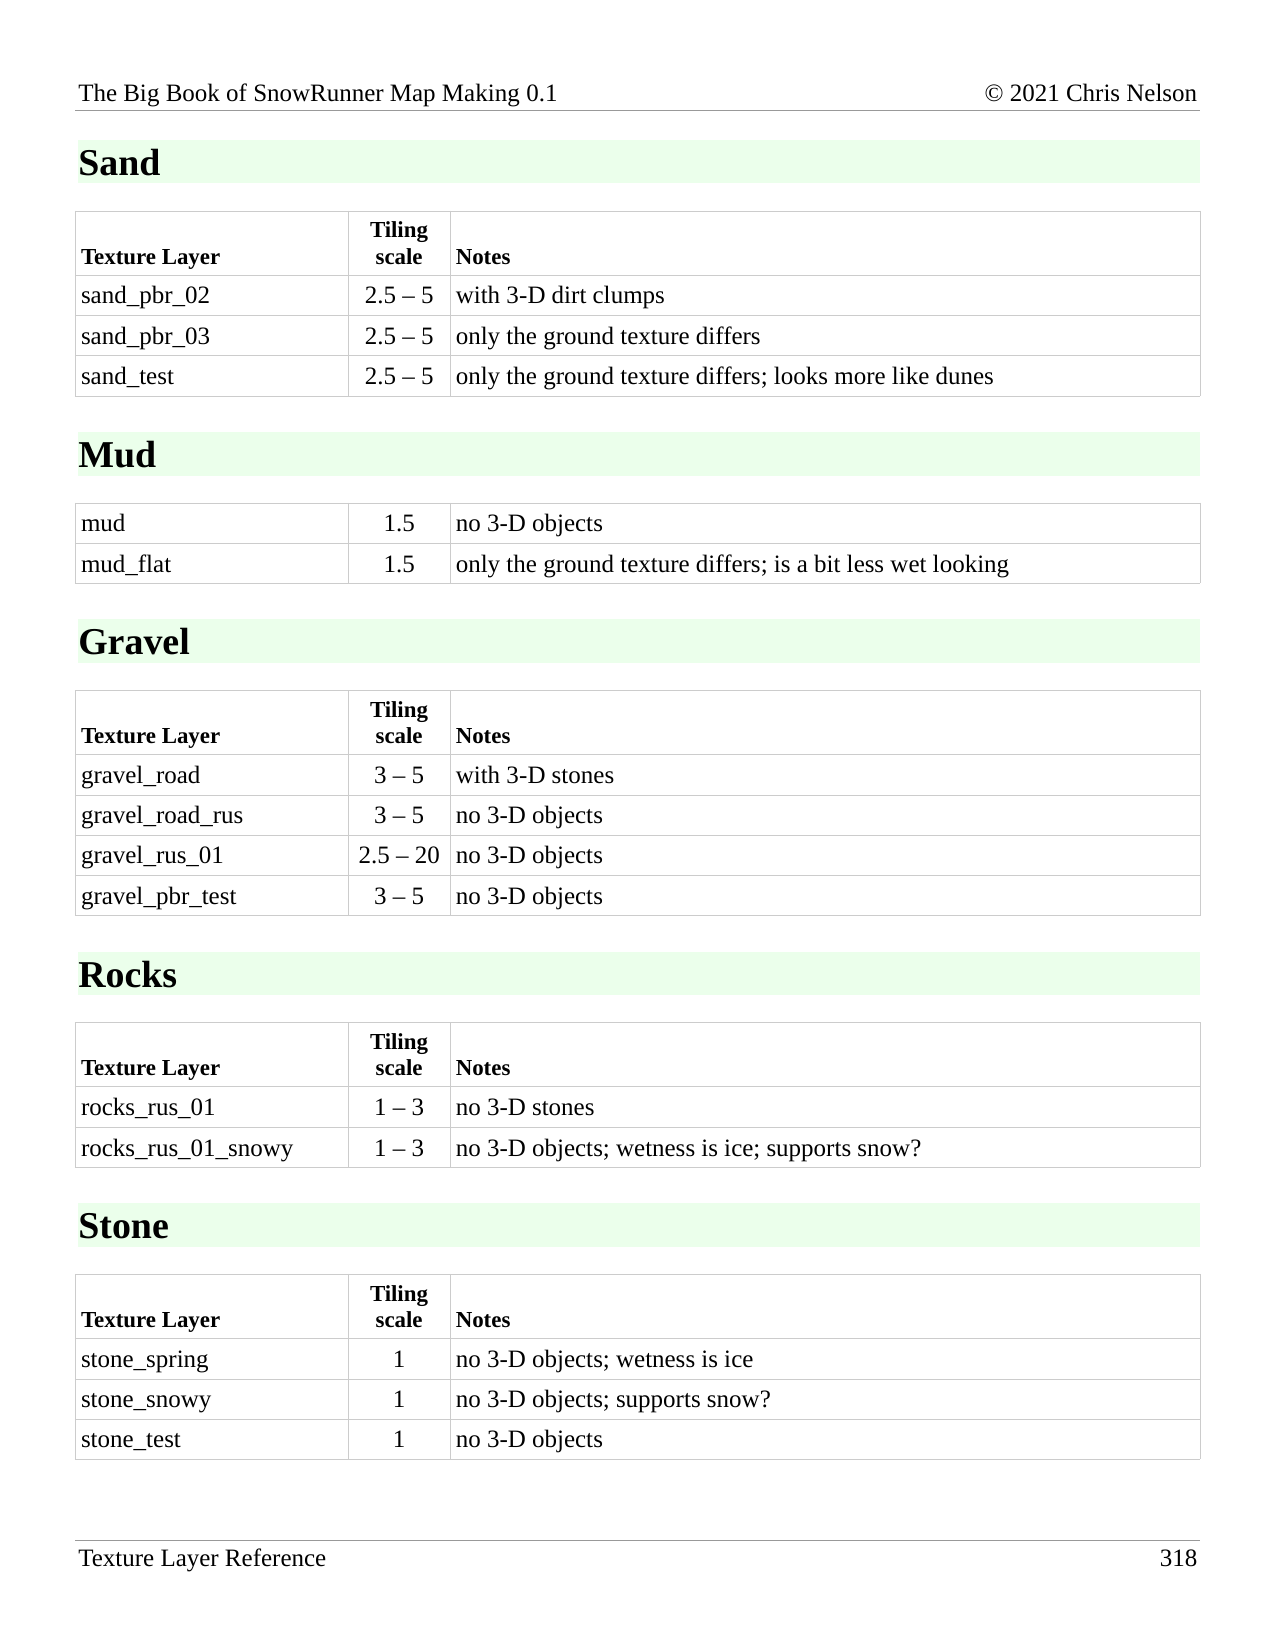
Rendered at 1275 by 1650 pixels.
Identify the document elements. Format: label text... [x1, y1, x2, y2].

table_header mud [76, 504, 348, 543]
table_cell 2.5 – 5 [349, 356, 450, 396]
table_cell stone_test [76, 1420, 348, 1459]
table_cell 1 [349, 1380, 450, 1419]
table_cell gravel_rus_01 [76, 836, 348, 875]
table_cell 3 – 5 [349, 755, 450, 794]
table_cell no 3‑D objects; wetness is ice [451, 1339, 1200, 1378]
table_cell gravel_road [76, 755, 348, 794]
table_cell no 3‑D objects [451, 796, 1200, 835]
table_header Texture Layer [76, 1275, 348, 1338]
table_cell 1.5 [349, 544, 450, 583]
table_cell rocks_rus_01_snowy [76, 1128, 348, 1167]
table_cell with 3‑D stones [451, 755, 1200, 794]
table_header Tiling scale [349, 691, 450, 754]
table_header Tiling scale [349, 1275, 450, 1338]
table_cell mud_flat [76, 544, 348, 583]
table_cell gravel_pbr_test [76, 876, 348, 915]
table_cell 1 [349, 1339, 450, 1378]
table_cell sand_pbr_03 [76, 316, 348, 355]
table_header Notes [451, 212, 1200, 275]
table_cell 3 – 5 [349, 876, 450, 915]
subtitle Mud [78, 432, 1200, 476]
subtitle Stone [78, 1203, 1200, 1247]
subtitle Rocks [78, 952, 1200, 995]
table_cell no 3‑D objects [451, 876, 1200, 915]
table_header Texture Layer [76, 691, 348, 754]
table_cell 2.5 – 5 [349, 316, 450, 355]
table_cell 2.5 – 5 [349, 276, 450, 315]
table_header Texture Layer [76, 1023, 348, 1086]
table_cell only the ground texture differs; looks more like dunes [451, 356, 1200, 396]
table_cell 2.5 – 20 [349, 836, 450, 875]
table_cell only the ground texture differs; is a bit less wet looking [451, 544, 1200, 583]
table_cell sand_pbr_02 [76, 276, 348, 315]
table_cell only the ground texture differs [451, 316, 1200, 355]
table_header Texture Layer [76, 212, 348, 275]
table_header Notes [451, 691, 1200, 754]
table_cell sand_test [76, 356, 348, 396]
table_cell 1 – 3 [349, 1128, 450, 1167]
table_header Tiling scale [349, 1023, 450, 1086]
table_cell 3 – 5 [349, 796, 450, 835]
table_header 1.5 [349, 504, 450, 543]
table_cell no 3‑D objects [451, 1420, 1200, 1459]
table_cell no 3‑D objects; wetness is ice; supports snow? [451, 1128, 1200, 1167]
table_cell with 3‑D dirt clumps [451, 276, 1200, 315]
table_header no 3‑D objects [451, 504, 1200, 543]
table_cell stone_snowy [76, 1380, 348, 1419]
table_header Notes [451, 1023, 1200, 1086]
table_cell gravel_road_rus [76, 796, 348, 835]
subtitle Gravel [78, 619, 1200, 663]
table_header Tiling scale [349, 212, 450, 275]
table_cell no 3‑D stones [451, 1087, 1200, 1127]
table_header Notes [451, 1275, 1200, 1338]
table_cell stone_spring [76, 1339, 348, 1378]
table_cell rocks_rus_01 [76, 1087, 348, 1127]
subtitle Sand [78, 140, 1200, 183]
table_cell no 3‑D objects; supports snow? [451, 1380, 1200, 1419]
table_cell 1 [349, 1420, 450, 1459]
table_cell 1 – 3 [349, 1087, 450, 1127]
table_cell no 3‑D objects [451, 836, 1200, 875]
